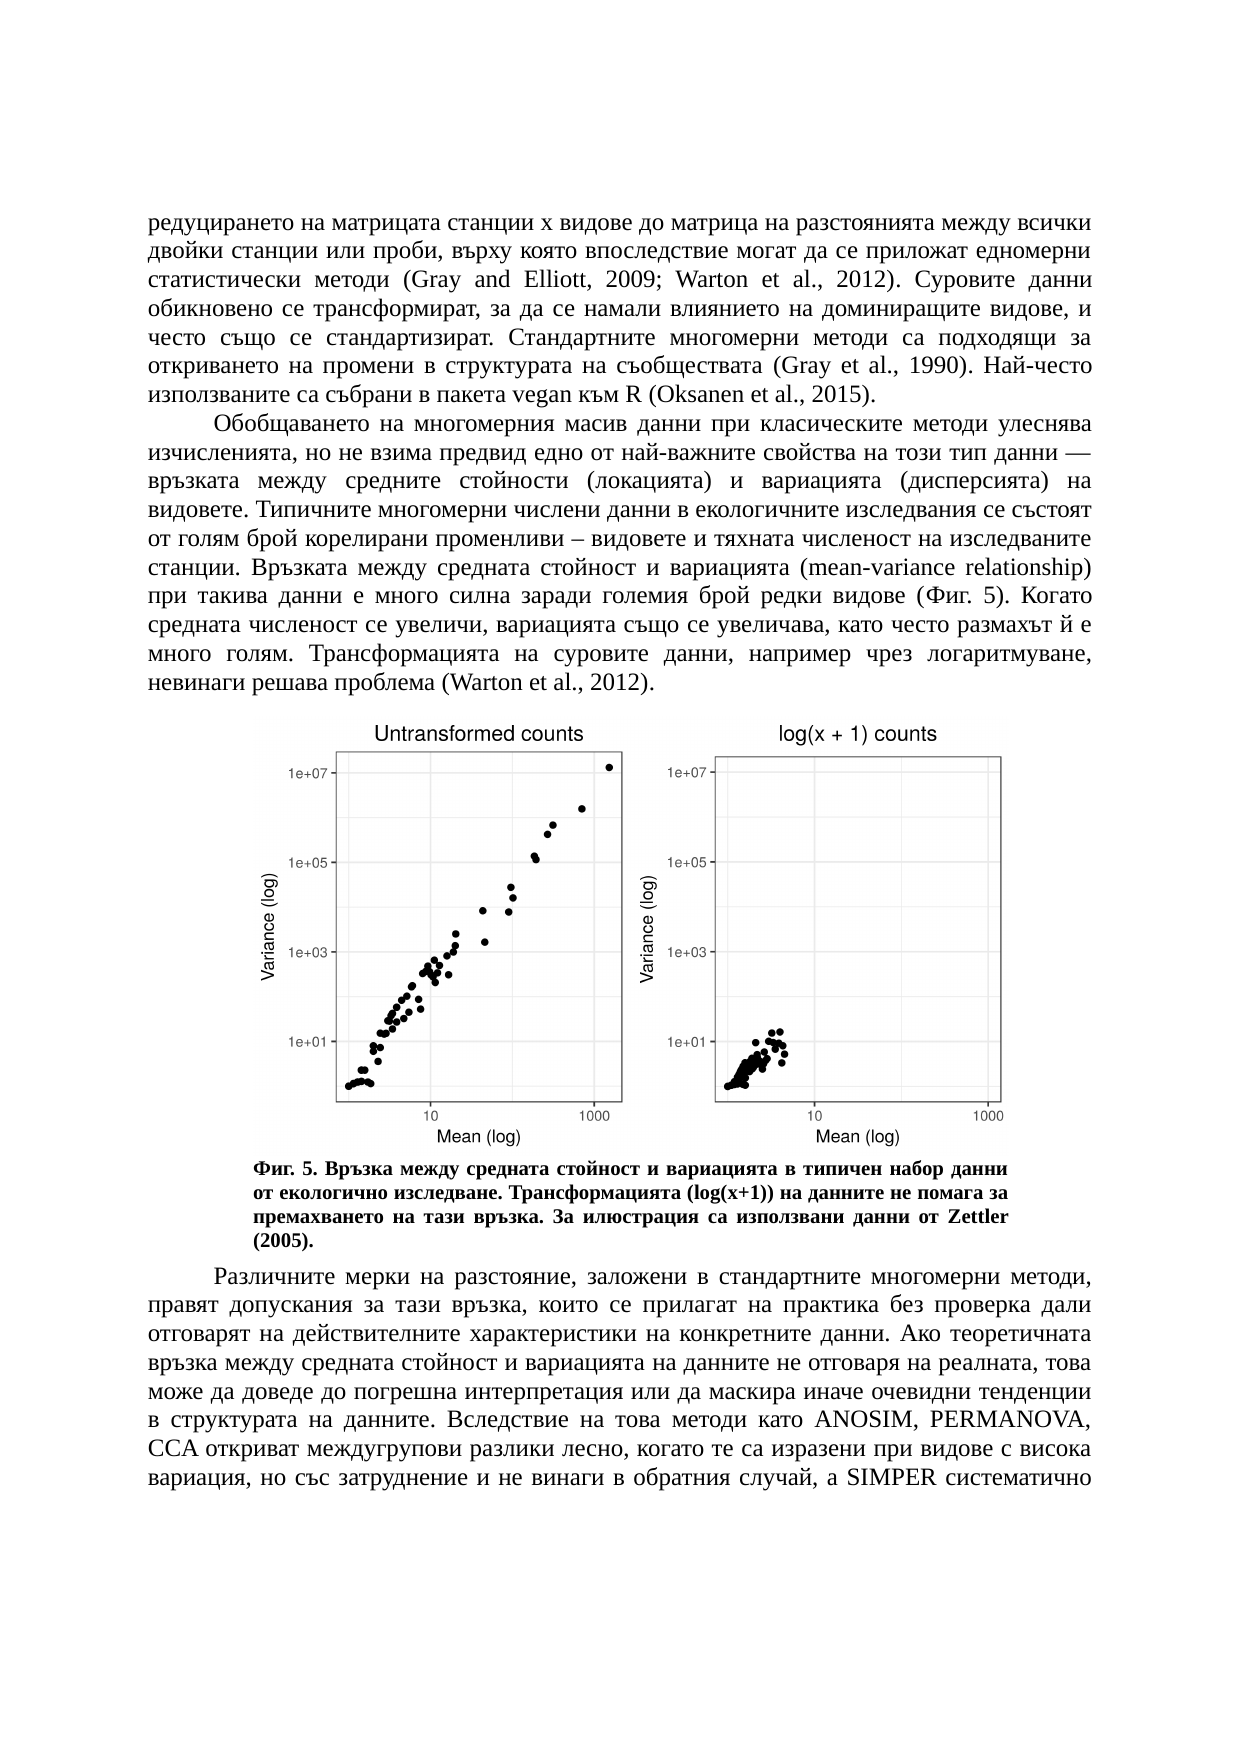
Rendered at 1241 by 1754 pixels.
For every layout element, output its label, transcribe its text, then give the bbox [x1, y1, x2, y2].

text Различните мерки на разстояние, заложени в стандартните многомерни методи, правят допускания за тази връзка, които се прилагат на практика без проверка дали отговарят на действителните характеристики на конкретните данни. Ако теоретичната връзка между средната стойност и вариацията на данните не отговаря на реалната, това може да доведе до погрешна интерпретация или да маскира иначе очевидни тенденции в структурата на данните. Вследствие на това методи като ANOSIM, PERMANOVA, CCA откриват междугрупови разлики лесно, когато те са изразени при видове с висока вариация, но със затруднение и не винаги в обратния случай, а SIMPER систематично [148, 1261, 1093, 1491]
text редуцирането на матрицата станции х видове до матрица на разстоянията между всички двойки станции или проби, върху която впоследствие могат да се приложат едномерни статистически методи (Gray and Elliott, 2009; Warton et al., 2012). Суровите данни обикновено се трансформират, за да се намали влиянието на доминиращите видове, и често също се стандартизират. Стандартните многомерни методи са подходящи за откриването на промени в структурата на съобществата (Gray et al., 1990). Най-често използваните са събрани в пакета vegan към R (Oksanen et al., 2015). [148, 207, 1093, 408]
picture [252, 716, 1010, 1156]
text Обобщаването на многомерния масив данни при класическите методи улеснява изчисленията, но не взима предвид едно от най-важните свойства на този тип данни — връзката между средните стойности (локацията) и вариацията (дисперсията) на видовете. Типичните многомерни числени данни в екологичните изследвания се състоят от голям брой корелирани променливи – видовете и тяхната численост на изследваните станции. Връзката между средната стойност и вариацията (mean-variance relationship) при такива данни е много силна заради големия брой редки видове (Фиг. 5). Когато средната численост се увеличи, вариацията също се увеличава, като често размахът й е много голям. Трансформацията на суровите данни, например чрез логаритмуване, невинаги решава проблема (Warton et al., 2012). [148, 408, 1093, 695]
text Фиг. 5. Връзка между средната стойност и вариацията в типичен набор данни от екологично изследване. Трансформацията (log(x+1)) на данните не помага за премахването на тази връзка. За илюстрация са използвани данни от Zettler (2005). [253, 1156, 1009, 1252]
